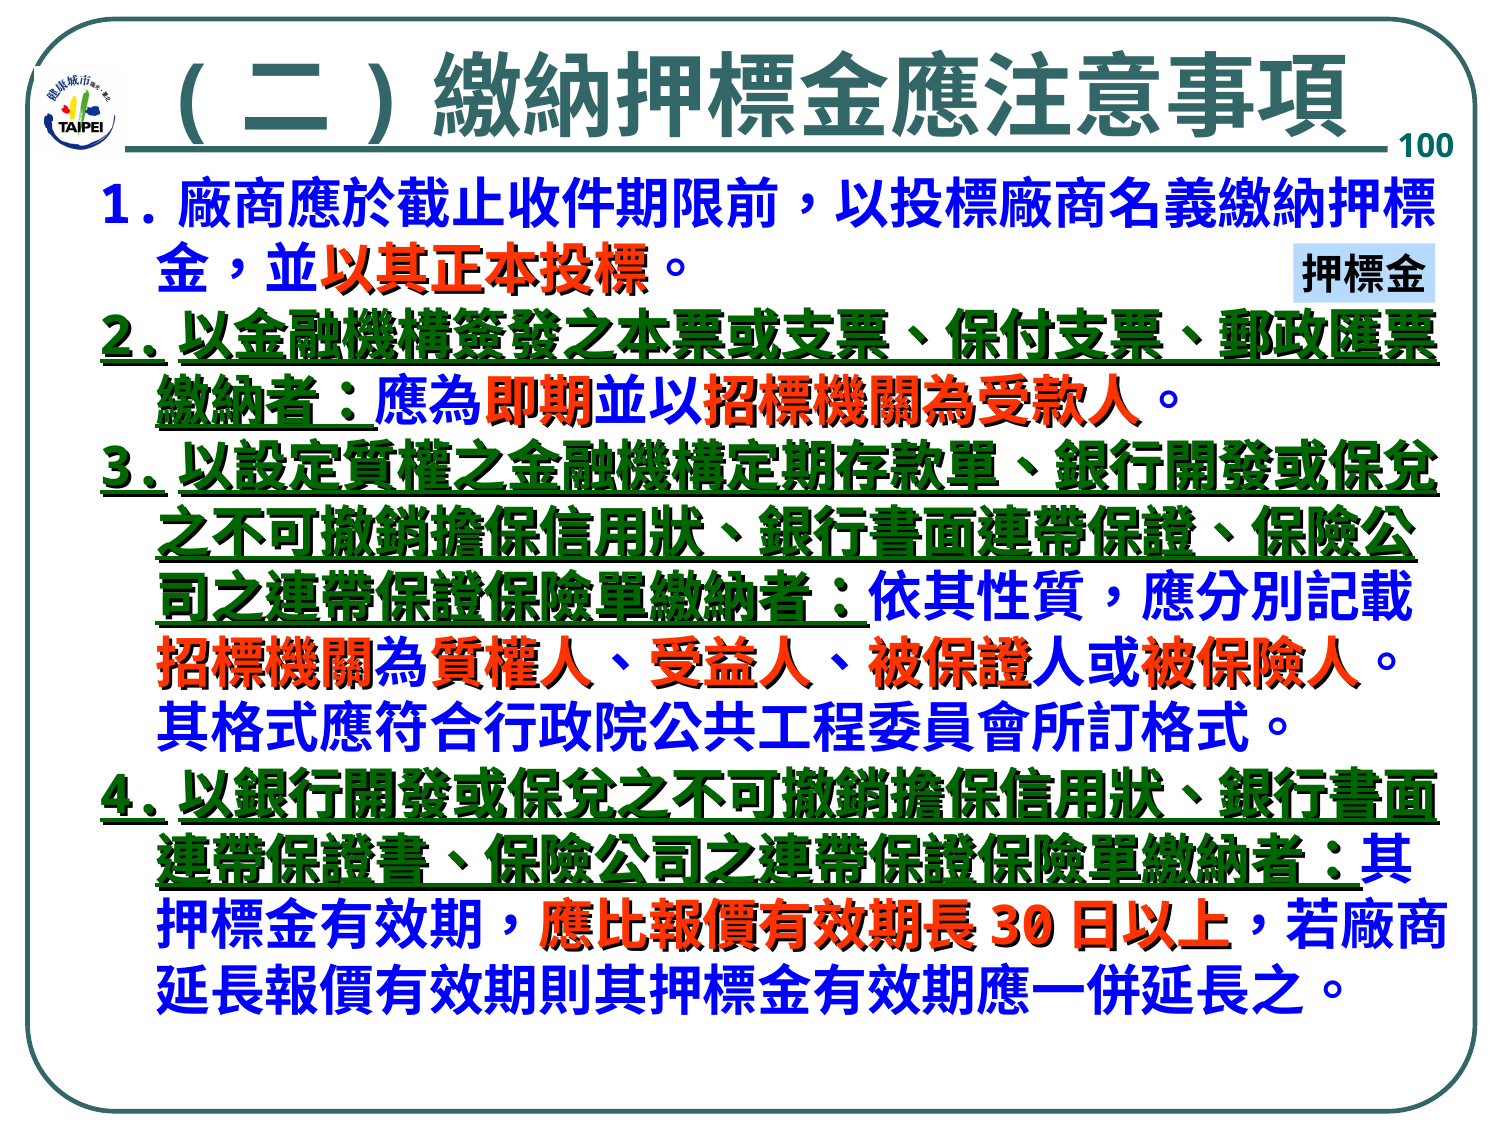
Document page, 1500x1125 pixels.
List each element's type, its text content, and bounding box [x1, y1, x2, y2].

title (二)繳納押標金應注意事項 [125, 31, 1388, 138]
text_box 押標金 [1293, 243, 1436, 303]
list 1.廠商應於截止收件期限前，以投標廠商名義繳納押標金，並以其正本投標。 2.以金融機構簽發之本票或支票、保付支票、郵政匯票繳納者：應為即期並以招標機關為受款人。 3.以設定質權之金融機構定期存款單、銀行開發或保兌之不可撤銷擔保信用狀、銀行書面連帶保證、保險公司之連帶保證保險單繳納者：依其性質，應分別記載招標機關為質權人、受益人、被保證人或被保險人。其格式應符合行政院公共工程委員會所訂格式。 4.以銀行開發或保兌之不可撤銷擔保信用狀、銀行書面連帶保證書、保險公司之連帶保證保險單繳納者：其押標金有效期，應比報價有效期長30日以上，若廠商延長報價有效期則其押標金有效期應一併延長之。 [29, 160, 1471, 1106]
